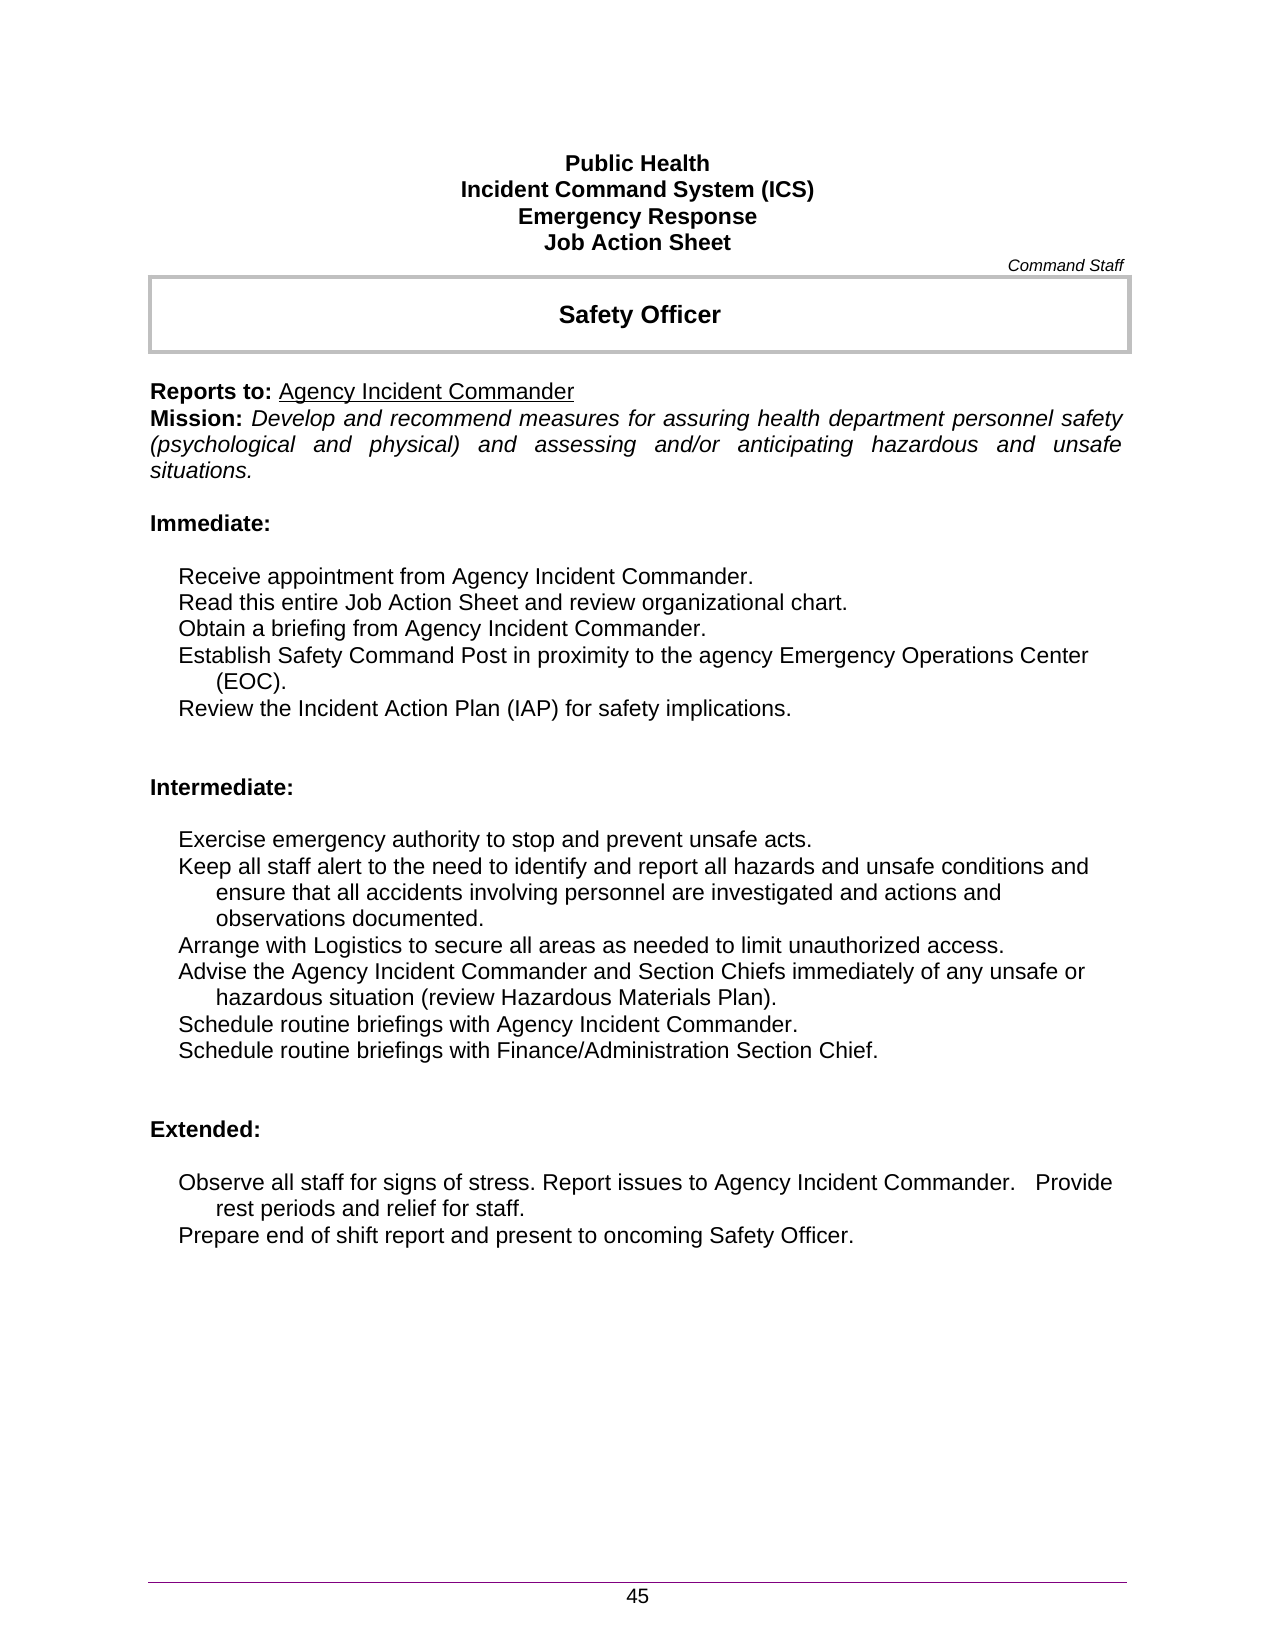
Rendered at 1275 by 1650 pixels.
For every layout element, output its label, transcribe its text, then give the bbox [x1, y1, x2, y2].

text Intermediate: [150, 773, 1125, 800]
text Incident Command System (ICS) [150, 176, 1125, 203]
text Emergency Response [150, 203, 1125, 229]
table_header Safety Officer [152, 279, 1127, 349]
subtitle Keep all staff alert to the need to identify and report all hazards and unsafe conditions and ensure that all accidents involving personnel are investigated and actions and observations documented. [178, 853, 1125, 932]
subtitle Read this entire Job Action Sheet and review organizational chart. [178, 589, 1125, 615]
subtitle Advise the Agency Incident Commander and Section Chiefs immediately of any unsafe or hazardous situation (review Hazardous Materials Plan). [178, 958, 1125, 1011]
subtitle Receive appointment from Agency Incident Commander. [178, 563, 1125, 589]
subtitle Observe all staff for signs of stress. Report issues to Agency Incident Commander. Provide rest periods and relief for staff. [178, 1169, 1125, 1222]
text Job Action Sheet [150, 229, 1125, 255]
text Reports to: Agency Incident Commander [150, 378, 1125, 404]
subtitle Schedule routine briefings with Finance/Administration Section Chief. [178, 1037, 1125, 1063]
text Mission: Develop and recommend measures for assuring health department personnel safety (psychological and physical) and assessing and/or anticipating hazardous and unsafe situations. [150, 404, 1125, 484]
subtitle Review the Incident Action Plan (IAP) for safety implications. [178, 694, 1125, 721]
subtitle Establish Safety Command Post in proximity to the agency Emergency Operations Center (EOC). [178, 642, 1125, 694]
subtitle Prepare end of shift report and present to oncoming Safety Officer. [178, 1222, 1125, 1248]
text Immediate: [150, 510, 1125, 536]
subtitle Schedule routine briefings with Agency Incident Commander. [178, 1011, 1125, 1037]
text Command Staff [150, 255, 1125, 274]
subtitle Obtain a briefing from Agency Incident Commander. [178, 615, 1125, 642]
subtitle Exercise emergency authority to stop and prevent unsafe acts. [178, 826, 1125, 853]
subtitle Arrange with Logistics to secure all areas as needed to limit unauthorized access. [178, 932, 1125, 958]
text Extended: [150, 1116, 1125, 1142]
text Public Health [150, 150, 1125, 176]
